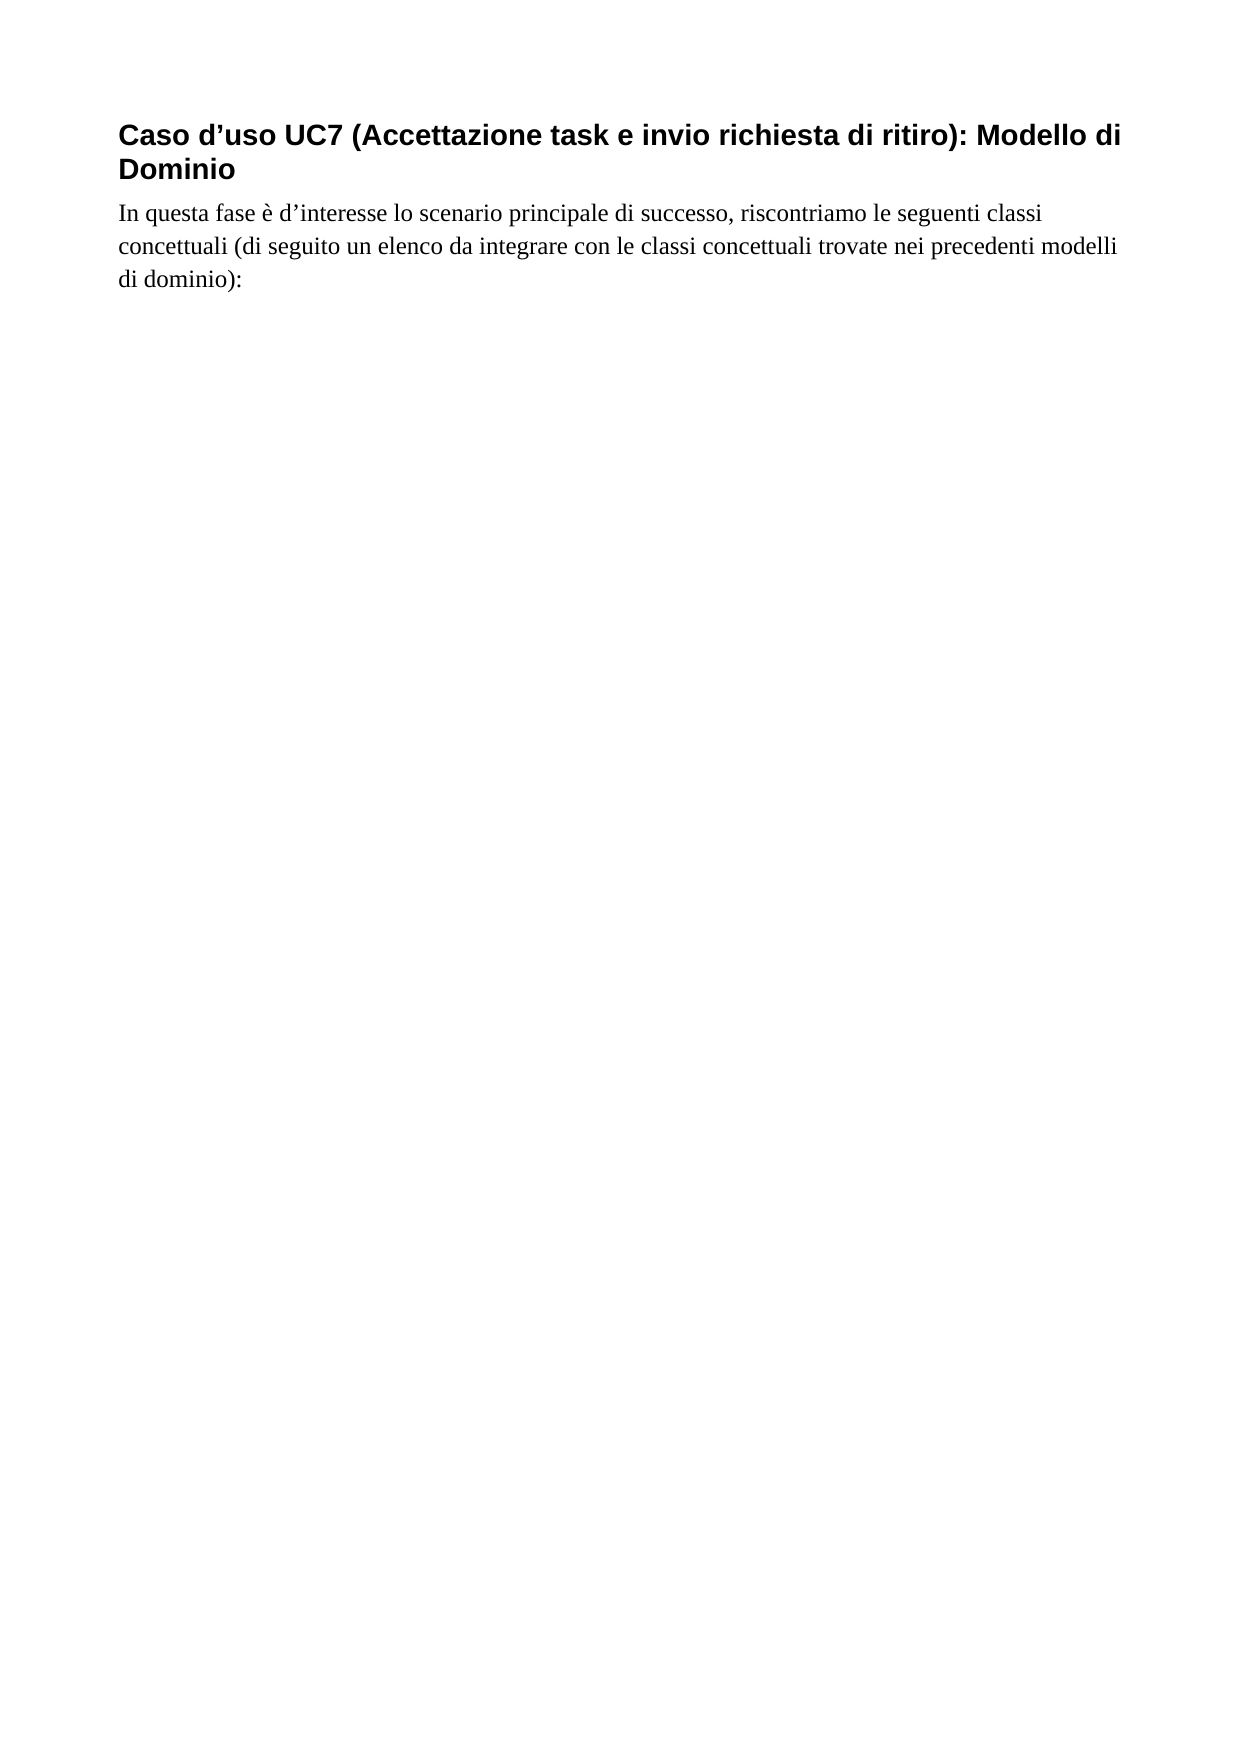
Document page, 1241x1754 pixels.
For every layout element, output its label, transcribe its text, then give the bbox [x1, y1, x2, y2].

text In questa fase è d’interesse lo scenario principale di successo, riscontriamo le seguenti classi concettuali (di seguito un elenco da integrare con le classi concettuali trovate nei precedenti modelli di dominio): [118, 198, 1122, 293]
subtitle Caso d’uso UC7 (Accettazione task e invio richiesta di ritiro): Modello di Dominio [118, 118, 1122, 186]
